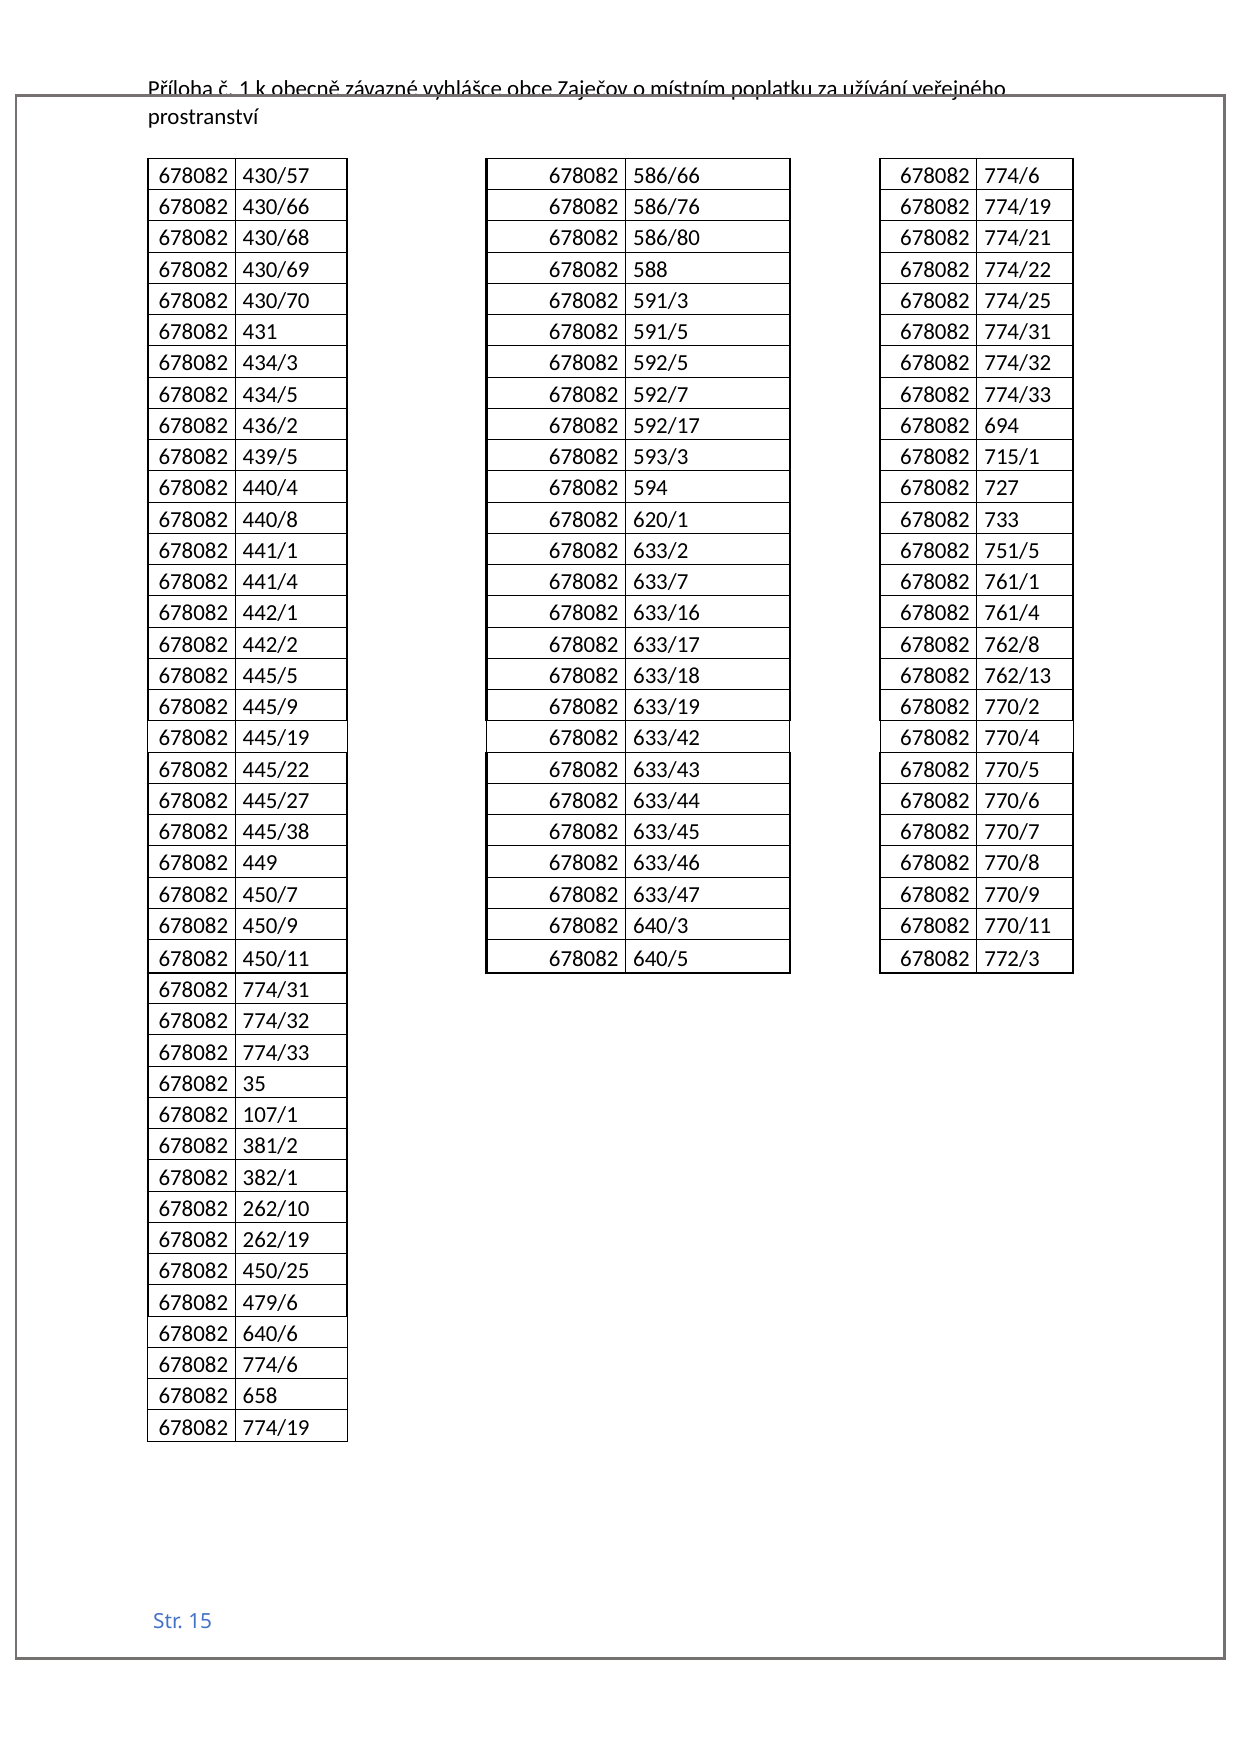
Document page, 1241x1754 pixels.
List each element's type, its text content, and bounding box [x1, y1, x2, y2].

table_cell [977, 1222, 1073, 1253]
table_cell [790, 1284, 880, 1316]
table_cell 774/19 [236, 1410, 347, 1441]
table_cell 678082 [488, 471, 625, 502]
table_cell 761/1 [977, 565, 1072, 595]
table_cell 640/3 [626, 909, 789, 939]
table_cell [790, 1034, 880, 1066]
table_cell [880, 1253, 977, 1284]
table_cell 678082 [488, 690, 625, 720]
table_cell [791, 939, 879, 972]
table_cell [790, 1066, 880, 1097]
table_cell [626, 1409, 790, 1441]
table_cell 633/18 [626, 659, 789, 689]
table_cell [880, 1191, 977, 1222]
table_cell [880, 1316, 977, 1347]
table_cell 770/4 [977, 721, 1073, 752]
table_cell 678082 [488, 190, 625, 220]
table_cell 431 [236, 315, 346, 345]
table_cell 678082 [881, 721, 976, 752]
table_cell 678082 [488, 846, 625, 877]
table_cell 445/19 [236, 721, 347, 752]
table_cell [348, 252, 485, 283]
table_cell 633/42 [626, 721, 789, 752]
table_cell [486, 1222, 626, 1253]
table_cell 678082 [149, 1254, 235, 1284]
table_cell 35 [236, 1067, 346, 1097]
table_cell 678082 [149, 846, 235, 877]
table_cell 633/43 [626, 753, 789, 783]
table_cell [486, 1378, 626, 1409]
table_cell 678082 [149, 596, 235, 627]
table_cell [790, 1159, 880, 1191]
table_cell 678082 [488, 378, 625, 408]
table_cell 678082 [149, 753, 235, 783]
table_cell 439/5 [236, 440, 346, 470]
table_cell 440/8 [236, 503, 346, 533]
table_cell 678082 [488, 284, 625, 314]
table_cell [348, 595, 485, 627]
table_cell 678082 [488, 253, 625, 283]
table_cell 381/2 [236, 1129, 346, 1159]
table_cell 678082 [148, 1410, 235, 1441]
table_cell [348, 658, 485, 689]
table_cell 434/5 [236, 378, 346, 408]
table_cell 479/6 [236, 1285, 346, 1316]
table_cell [791, 814, 879, 845]
table_cell 774/6 [236, 1348, 347, 1378]
table_cell 678082 [881, 221, 976, 252]
table_cell [348, 689, 485, 720]
table_cell [348, 720, 486, 752]
table_cell 678082 [881, 346, 976, 377]
table_cell [486, 1066, 626, 1097]
table_cell [626, 974, 790, 1003]
table_cell [626, 1222, 790, 1253]
table_cell 774/31 [977, 315, 1072, 345]
table_cell 678082 [881, 846, 976, 877]
table_cell 678082 [149, 346, 235, 377]
table_cell [880, 1097, 977, 1128]
table_cell [977, 1128, 1073, 1159]
table_cell [348, 908, 485, 939]
table_cell [348, 1409, 486, 1441]
table_cell 678082 [149, 503, 235, 533]
table_cell [977, 1316, 1073, 1347]
table_cell 678082 [881, 534, 976, 564]
table_cell 678082 [149, 1285, 235, 1316]
table_cell 774/21 [977, 221, 1072, 252]
table_cell [790, 972, 880, 1003]
table_cell [791, 564, 879, 595]
table_cell 430/57 [236, 159, 346, 189]
table_cell 762/8 [977, 628, 1072, 658]
table_cell 430/69 [236, 253, 346, 283]
table_cell 751/5 [977, 534, 1072, 564]
table_cell [791, 752, 879, 783]
table_cell 678082 [149, 409, 235, 439]
table_cell 678082 [881, 690, 976, 720]
table_cell 678082 [149, 1160, 235, 1191]
table_cell 678082 [488, 940, 625, 972]
table_cell 774/32 [236, 1004, 346, 1034]
table_cell [348, 1097, 486, 1128]
table_cell 727 [977, 471, 1072, 502]
table_cell [791, 439, 879, 470]
table_cell [348, 1378, 486, 1409]
table_cell [348, 564, 485, 595]
table_cell [880, 1378, 977, 1409]
table_cell 678082 [149, 1004, 235, 1034]
table_cell [791, 189, 879, 220]
table_cell [626, 1378, 790, 1409]
table_cell 761/4 [977, 596, 1072, 627]
table_cell [486, 1347, 626, 1378]
table_cell [791, 845, 879, 877]
table_cell [791, 908, 879, 939]
table_cell [348, 1253, 486, 1284]
table_cell [348, 377, 485, 408]
table_cell 774/33 [977, 378, 1072, 408]
table_cell 445/22 [236, 753, 346, 783]
table_cell 678082 [149, 315, 235, 345]
table_cell [348, 1191, 486, 1222]
table_cell 774/19 [977, 190, 1072, 220]
table_cell [791, 595, 879, 627]
table_cell [791, 220, 879, 252]
table_cell [626, 1034, 790, 1066]
table_cell 262/19 [236, 1223, 346, 1253]
table_cell [791, 377, 879, 408]
table_cell [880, 1409, 977, 1441]
table_cell 678082 [487, 721, 625, 752]
table_cell [791, 877, 879, 908]
table_cell 441/4 [236, 565, 346, 595]
table_cell 770/11 [977, 909, 1072, 939]
table_cell [348, 220, 485, 252]
table_cell [486, 1316, 626, 1347]
table_cell 678082 [149, 1192, 235, 1222]
table_cell 678082 [149, 1098, 235, 1128]
table_cell 678082 [488, 596, 625, 627]
table_cell [348, 939, 485, 972]
table_cell [791, 627, 879, 658]
table_cell 445/27 [236, 784, 346, 814]
table_cell 449 [236, 846, 346, 877]
table_cell [791, 533, 879, 564]
table_cell [791, 689, 879, 720]
table_cell [486, 1159, 626, 1191]
table_cell [977, 1066, 1073, 1097]
table_cell [486, 1409, 626, 1441]
table_cell 678082 [881, 565, 976, 595]
table_cell 678082 [149, 159, 235, 189]
table_cell 678082 [488, 315, 625, 345]
table_cell [348, 1034, 486, 1066]
table_cell 445/38 [236, 815, 346, 845]
table_cell [880, 1034, 977, 1066]
table_cell 774/32 [977, 346, 1072, 377]
table_cell 678082 [881, 878, 976, 908]
table_cell 733 [977, 503, 1072, 533]
table_cell 770/7 [977, 815, 1072, 845]
table_cell [348, 533, 485, 564]
table_cell 678082 [488, 440, 625, 470]
table_cell [626, 1253, 790, 1284]
table_cell 678082 [881, 315, 976, 345]
table_cell 594 [626, 471, 789, 502]
table_cell [880, 1003, 977, 1034]
table_cell 633/44 [626, 784, 789, 814]
table_cell 441/1 [236, 534, 346, 564]
table_cell [791, 470, 879, 502]
table_cell [791, 158, 879, 189]
table_cell [880, 1128, 977, 1159]
table_cell 694 [977, 409, 1072, 439]
table_cell [791, 252, 879, 283]
table_cell 678082 [149, 440, 235, 470]
table_cell 678082 [881, 284, 976, 314]
table_cell 592/7 [626, 378, 789, 408]
table_cell [977, 1097, 1073, 1128]
table_cell [977, 1159, 1073, 1191]
table_cell 678082 [148, 721, 235, 752]
table_cell 640/5 [626, 940, 789, 972]
table_cell 620/1 [626, 503, 789, 533]
table_cell [791, 345, 879, 377]
table_cell 678082 [149, 1035, 235, 1066]
table_cell [486, 1003, 626, 1034]
table_cell 678082 [881, 596, 976, 627]
table_cell 678082 [881, 784, 976, 814]
table_cell 678082 [149, 940, 235, 972]
table_cell 678082 [881, 909, 976, 939]
table_cell 678082 [149, 253, 235, 283]
table_cell [626, 1347, 790, 1378]
table_cell 678082 [149, 1129, 235, 1159]
table_cell 678082 [488, 565, 625, 595]
table_cell [791, 658, 879, 689]
table_cell [977, 974, 1073, 1003]
table_cell [790, 1191, 880, 1222]
table_cell [626, 1066, 790, 1097]
table_cell [977, 1284, 1073, 1316]
table_cell [880, 1284, 977, 1316]
table_cell [791, 283, 879, 314]
table_cell [790, 1378, 880, 1409]
table_cell [486, 1253, 626, 1284]
table_cell 678082 [148, 1317, 235, 1347]
table_cell [880, 974, 977, 1003]
table_cell 774/6 [977, 159, 1072, 189]
table_cell [486, 1128, 626, 1159]
table_cell 762/13 [977, 659, 1072, 689]
table_cell 678082 [881, 659, 976, 689]
table_cell 593/3 [626, 440, 789, 470]
table_cell 586/76 [626, 190, 789, 220]
table_cell 678082 [488, 221, 625, 252]
table_cell [626, 1128, 790, 1159]
table_cell 715/1 [977, 440, 1072, 470]
table_cell 770/2 [977, 690, 1072, 720]
table_cell [977, 1191, 1073, 1222]
table_cell [790, 1316, 880, 1347]
table_cell 678082 [148, 1379, 235, 1409]
table_cell 678082 [881, 440, 976, 470]
table_cell 430/70 [236, 284, 346, 314]
table_cell [348, 752, 485, 783]
table_cell 440/4 [236, 471, 346, 502]
table_cell [977, 1378, 1073, 1409]
table_cell [348, 877, 485, 908]
table_cell [977, 1409, 1073, 1441]
table_cell [790, 720, 880, 752]
table_cell 772/3 [977, 940, 1072, 972]
table_cell 591/3 [626, 284, 789, 314]
table_cell 774/22 [977, 253, 1072, 283]
table_cell 678082 [881, 190, 976, 220]
table_cell 262/10 [236, 1192, 346, 1222]
table_cell 678082 [488, 346, 625, 377]
table_cell 678082 [488, 753, 625, 783]
table_cell 678082 [488, 878, 625, 908]
table_cell 678082 [881, 503, 976, 533]
table_cell 633/46 [626, 846, 789, 877]
table_cell [977, 1034, 1073, 1066]
table_cell 678082 [149, 690, 235, 720]
table_cell [486, 1034, 626, 1066]
table_cell 678082 [149, 565, 235, 595]
table_cell 774/33 [236, 1035, 346, 1066]
table_cell [791, 314, 879, 345]
table_cell 442/1 [236, 596, 346, 627]
table_cell [626, 1191, 790, 1222]
table_cell [348, 814, 485, 845]
table_cell 445/5 [236, 659, 346, 689]
table_cell 434/3 [236, 346, 346, 377]
table_cell 678082 [149, 378, 235, 408]
table_cell [348, 972, 486, 1003]
table_cell 770/8 [977, 846, 1072, 877]
table_cell [348, 470, 485, 502]
table_cell 678082 [881, 940, 976, 972]
table_cell [880, 1347, 977, 1378]
table_cell [348, 1159, 486, 1191]
table_cell 678082 [488, 784, 625, 814]
table_cell 658 [236, 1379, 347, 1409]
table_cell 678082 [881, 815, 976, 845]
table_cell 774/25 [977, 284, 1072, 314]
table_cell [626, 1284, 790, 1316]
table_cell [791, 408, 879, 439]
table_cell 591/5 [626, 315, 789, 345]
table_cell 678082 [149, 784, 235, 814]
table_cell 678082 [149, 659, 235, 689]
table_cell [486, 974, 626, 1003]
table_cell [977, 1003, 1073, 1034]
table_cell 592/5 [626, 346, 789, 377]
table_cell 678082 [881, 378, 976, 408]
table_cell [348, 439, 485, 470]
table_cell 774/31 [236, 974, 346, 1003]
table_cell 678082 [881, 753, 976, 783]
table_cell 586/80 [626, 221, 789, 252]
table_cell 678082 [149, 471, 235, 502]
table_cell 436/2 [236, 409, 346, 439]
table_cell [880, 1159, 977, 1191]
table_cell 678082 [488, 159, 625, 189]
table_cell 450/25 [236, 1254, 346, 1284]
table_cell 678082 [881, 253, 976, 283]
table_cell 678082 [881, 409, 976, 439]
table_cell [790, 1347, 880, 1378]
table_cell [348, 408, 485, 439]
table_cell 678082 [148, 1348, 235, 1378]
table_cell [626, 1097, 790, 1128]
table_cell [790, 1409, 880, 1441]
table_cell 678082 [488, 909, 625, 939]
table_cell [348, 845, 485, 877]
table_cell 586/66 [626, 159, 789, 189]
table_cell [348, 1066, 486, 1097]
table_cell 678082 [488, 409, 625, 439]
table_cell 633/19 [626, 690, 789, 720]
table_cell 640/6 [236, 1317, 347, 1347]
table_cell 678082 [149, 534, 235, 564]
table_cell [348, 1222, 486, 1253]
table_cell [486, 1191, 626, 1222]
table_cell 678082 [881, 159, 976, 189]
table_cell 450/11 [236, 940, 346, 972]
table_cell [791, 502, 879, 533]
table_cell 633/17 [626, 628, 789, 658]
table_cell 678082 [149, 974, 235, 1003]
table_cell 445/9 [236, 690, 346, 720]
table_cell 450/7 [236, 878, 346, 908]
table_cell 678082 [488, 503, 625, 533]
table_cell [626, 1003, 790, 1034]
table_cell 678082 [149, 284, 235, 314]
table_cell [626, 1159, 790, 1191]
table_cell 382/1 [236, 1160, 346, 1191]
table_cell [790, 1128, 880, 1159]
table_cell [486, 1097, 626, 1128]
table_cell [486, 1284, 626, 1316]
table_cell [348, 189, 485, 220]
table_cell [348, 1128, 486, 1159]
table_cell 442/2 [236, 628, 346, 658]
table_cell 678082 [881, 628, 976, 658]
table_cell 430/68 [236, 221, 346, 252]
table_cell 633/47 [626, 878, 789, 908]
table_cell 450/9 [236, 909, 346, 939]
table_cell 633/7 [626, 565, 789, 595]
table_cell 678082 [149, 628, 235, 658]
table_cell 633/45 [626, 815, 789, 845]
table_cell 678082 [488, 628, 625, 658]
table_cell [348, 314, 485, 345]
table_cell [348, 158, 485, 189]
table_cell [348, 1284, 486, 1316]
table_cell 770/5 [977, 753, 1072, 783]
table_cell 588 [626, 253, 789, 283]
table_cell 678082 [149, 1223, 235, 1253]
table_cell [790, 1222, 880, 1253]
table_cell 678082 [149, 878, 235, 908]
table_cell 678082 [488, 815, 625, 845]
table_cell [348, 627, 485, 658]
table_cell [348, 1347, 486, 1378]
table_cell 770/6 [977, 784, 1072, 814]
table_cell 678082 [149, 909, 235, 939]
table_cell [977, 1253, 1073, 1284]
table_cell 678082 [488, 534, 625, 564]
table_cell [348, 283, 485, 314]
table_cell [348, 1003, 486, 1034]
table_cell [790, 1253, 880, 1284]
table_cell [348, 783, 485, 814]
table_cell 678082 [881, 471, 976, 502]
table_cell 633/2 [626, 534, 789, 564]
table_cell 678082 [488, 659, 625, 689]
table_cell 770/9 [977, 878, 1072, 908]
table_cell [791, 783, 879, 814]
table_cell [790, 1097, 880, 1128]
table_cell 678082 [149, 190, 235, 220]
table_cell [880, 1222, 977, 1253]
table_cell [977, 1347, 1073, 1378]
table_cell [348, 345, 485, 377]
table_cell 430/66 [236, 190, 346, 220]
table_cell 633/16 [626, 596, 789, 627]
table_cell [348, 1316, 486, 1347]
table_cell [348, 502, 485, 533]
table_cell 107/1 [236, 1098, 346, 1128]
table_cell [626, 1316, 790, 1347]
table_cell 678082 [149, 1067, 235, 1097]
table_cell [790, 1003, 880, 1034]
table_cell [880, 1066, 977, 1097]
table_cell 678082 [149, 815, 235, 845]
table_cell 678082 [149, 221, 235, 252]
table_cell 592/17 [626, 409, 789, 439]
